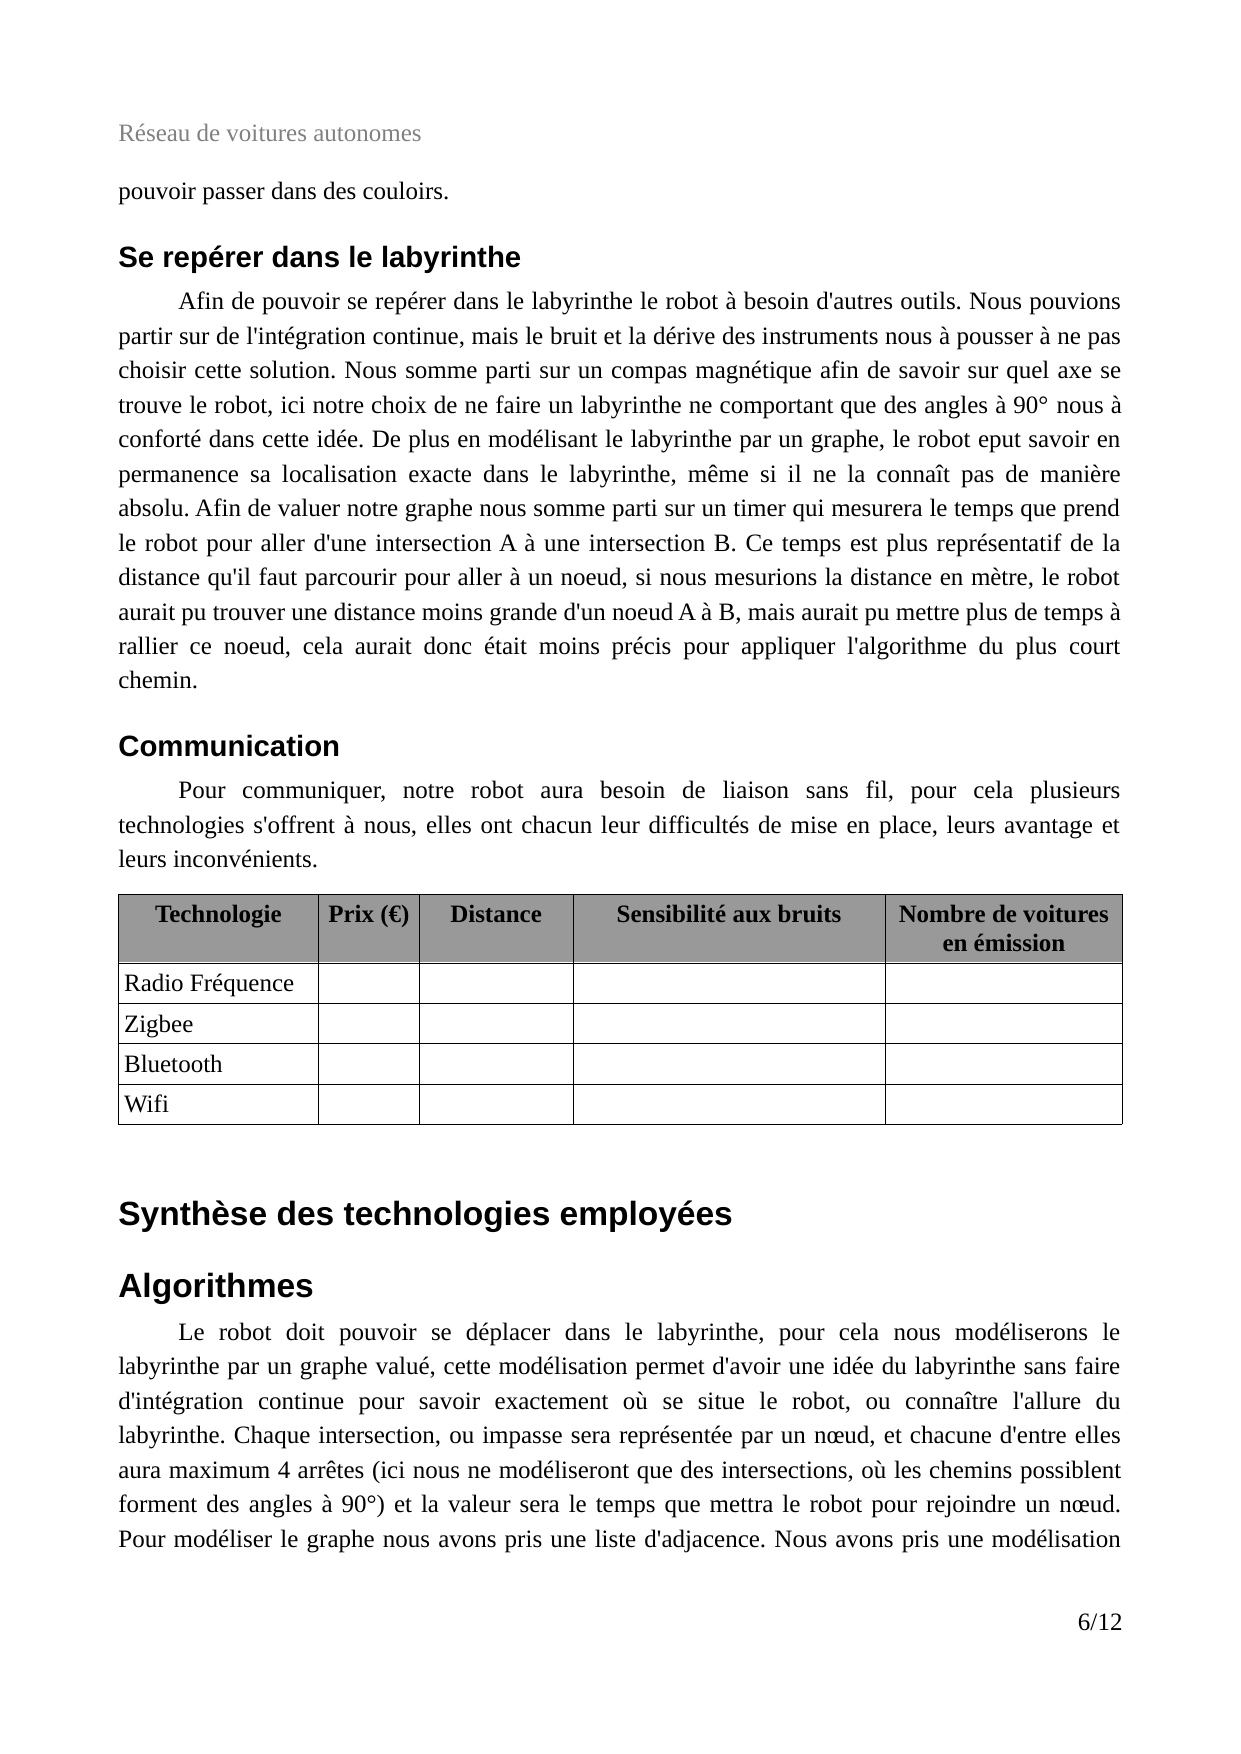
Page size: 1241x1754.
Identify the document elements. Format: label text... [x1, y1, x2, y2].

table_header Distance [420, 895, 573, 962]
text Le robot doit pouvoir se déplacer dans le labyrinthe, pour cela nous modéliserons le labyrinthe par un graphe valué, cette modélisation permet d'avoir une idée du labyrinthe sans faire d'intégration continue pour savoir exactement où se situe le robot, ou connaître l'allure du labyrinthe. Chaque intersection, ou impasse sera représentée par un nœud, et chacune d'entre elles aura maximum 4 arrêtes (ici nous ne modéliseront que des intersections, où les chemins possiblent forment des angles à 90°) et la valeur sera le temps que mettra le robot pour rejoindre un nœud. Pour modéliser le graphe nous avons pris une liste d'adjacence. Nous avons pris une modélisation [118, 1317, 1122, 1552]
table_cell [886, 1004, 1122, 1043]
table_cell [574, 964, 885, 1003]
table_header Technologie [119, 895, 318, 962]
table_cell [420, 1044, 573, 1083]
table_cell [420, 1004, 573, 1043]
table_header Prix (€) [319, 895, 419, 962]
table_cell [574, 1004, 885, 1043]
subtitle Se repérer dans le labyrinthe [118, 240, 1122, 274]
table_cell [574, 1044, 885, 1083]
table_cell [574, 1085, 885, 1124]
table_cell [319, 964, 419, 1003]
subtitle Synthèse des technologies employées [118, 1194, 1122, 1232]
subtitle Algorithmes [118, 1266, 1122, 1304]
table_cell [420, 1085, 573, 1124]
table_cell [886, 1085, 1122, 1124]
table_cell [319, 1044, 419, 1083]
table_header Nombre de voitures en émission [886, 895, 1122, 962]
table_header Sensibilité aux bruits [574, 895, 885, 962]
table_cell Radio Fréquence [119, 964, 318, 1003]
table_cell [319, 1004, 419, 1043]
table_cell [319, 1085, 419, 1124]
table_cell [886, 1044, 1122, 1083]
text Pour communiquer, notre robot aura besoin de liaison sans fil, pour cela plusieurs technologies s'offrent à nous, elles ont chacun leur difficultés de mise en place, leurs avantage et leurs inconvénients. [118, 775, 1122, 873]
table_cell Bluetooth [119, 1044, 318, 1083]
table_cell [886, 964, 1122, 1003]
subtitle Communication [118, 729, 1122, 763]
text Afin de pouvoir se repérer dans le labyrinthe le robot à besoin d'autres outils. Nous pouvions partir sur de l'intégration continue, mais le bruit et la dérive des instruments nous à pousser à ne pas choisir cette solution. Nous somme parti sur un compas magnétique afin de savoir sur quel axe se trouve le robot, ici notre choix de ne faire un labyrinthe ne comportant que des angles à 90° nous à conforté dans cette idée. De plus en modélisant le labyrinthe par un graphe, le robot eput savoir en permanence sa localisation exacte dans le labyrinthe, même si il ne la connaît pas de manière absolu. Afin de valuer notre graphe nous somme parti sur un timer qui mesurera le temps que prend le robot pour aller d'une intersection A à une intersection B. Ce temps est plus représentatif de la distance qu'il faut parcourir pour aller à un noeud, si nous mesurions la distance en mètre, le robot aurait pu trouver une distance moins grande d'un noeud A à B, mais aurait pu mettre plus de temps à rallier ce noeud, cela aurait donc était moins précis pour appliquer l'algorithme du plus court chemin. [118, 286, 1122, 694]
table_cell [420, 964, 573, 1003]
table_cell Zigbee [119, 1004, 318, 1043]
table_cell Wifi [119, 1085, 318, 1124]
text pouvoir passer dans des couloirs. [118, 176, 1122, 205]
